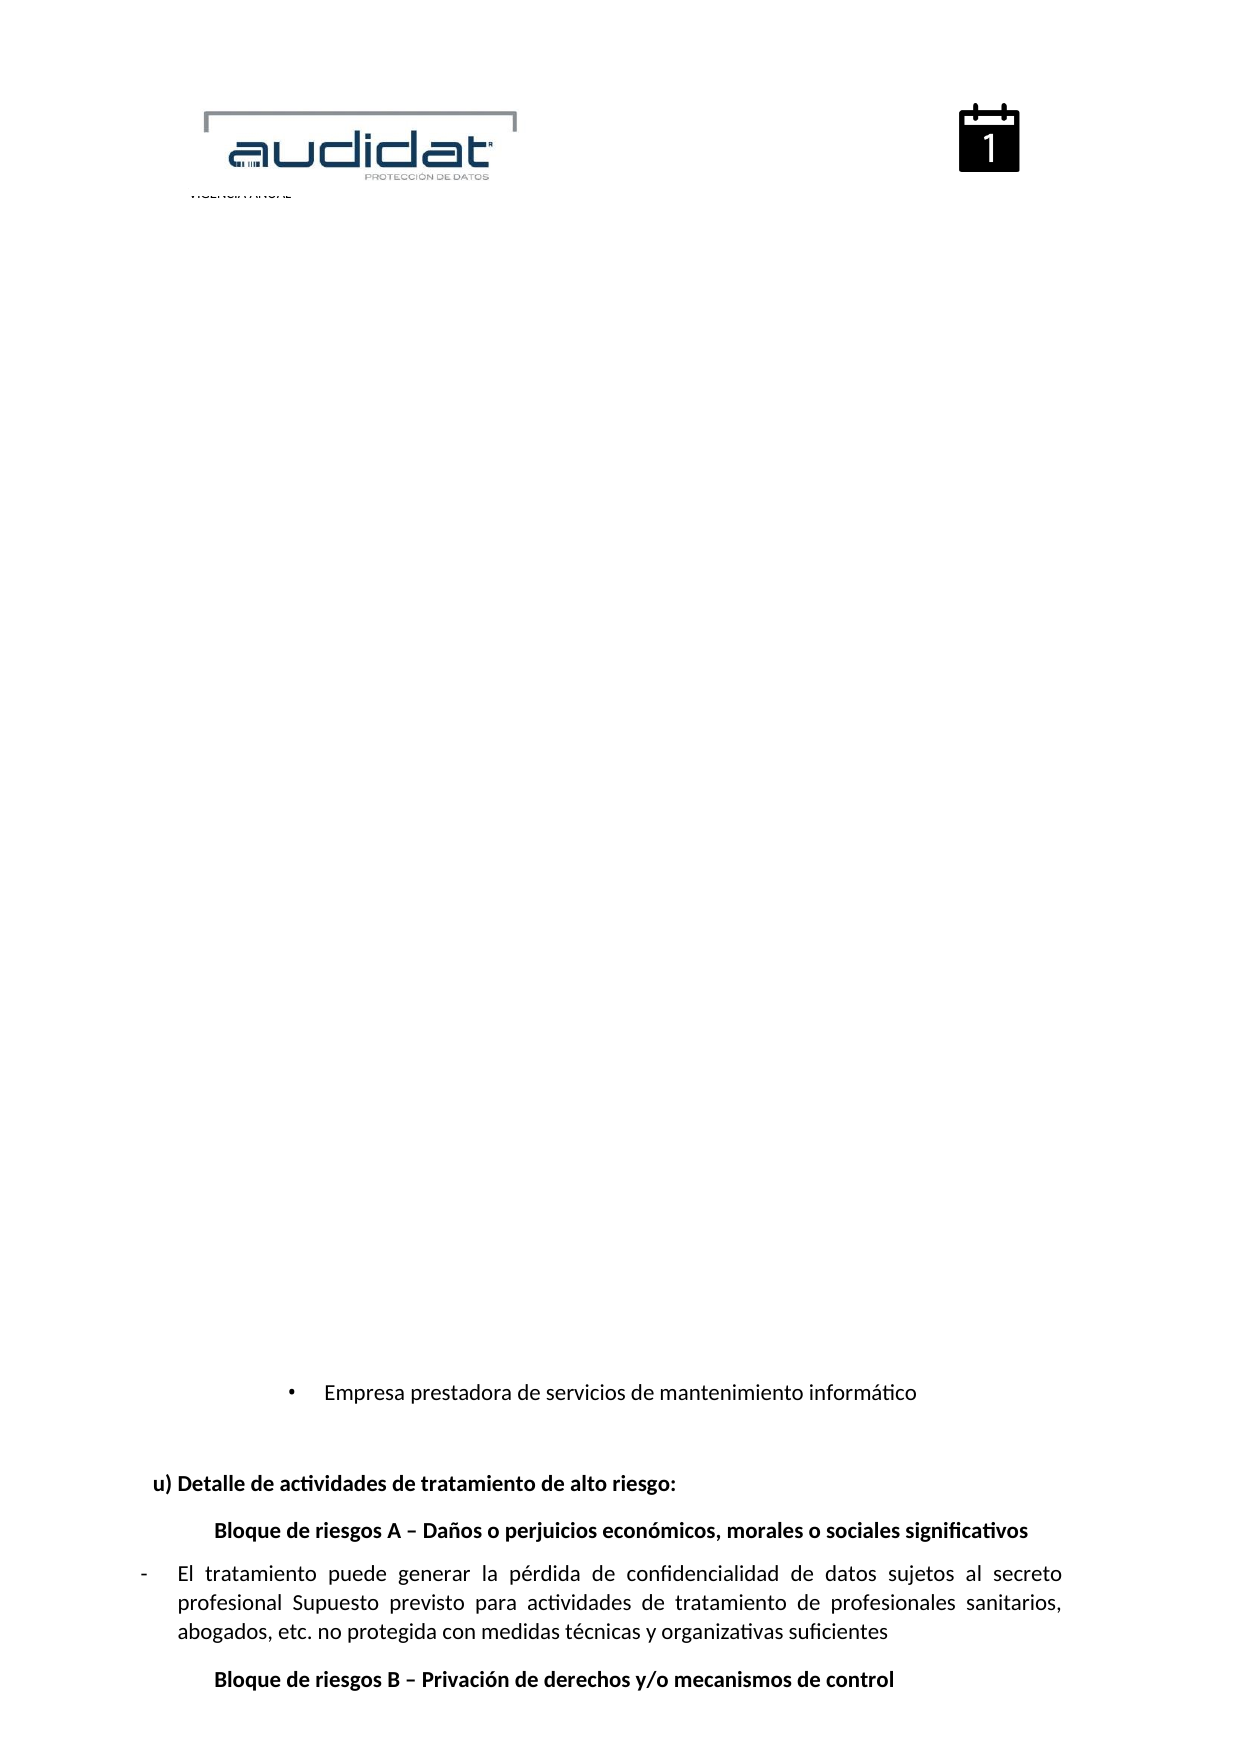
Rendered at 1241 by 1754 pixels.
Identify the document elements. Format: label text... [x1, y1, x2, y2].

text Bloque de riesgos A – Daños o perjuicios económicos, morales o sociales significativos [214, 1516, 1064, 1544]
list El tratamiento puede generar la pérdida de confidencialidad de datos sujetos al secreto profesional Supuesto previsto para actividades de tratamiento de profesionales sanitarios, abogados, etc. no protegida con medidas técnicas y organizativas suficientes [140, 1559, 1064, 1645]
list Detalle de actividades de tratamiento de alto riesgo: [153, 1469, 1064, 1497]
text Bloque de riesgos B – Privación de derechos y/o mecanismos de control [214, 1665, 1064, 1693]
text • Empresa prestadora de servicios de mantenimiento informático [177, 1376, 1064, 1407]
